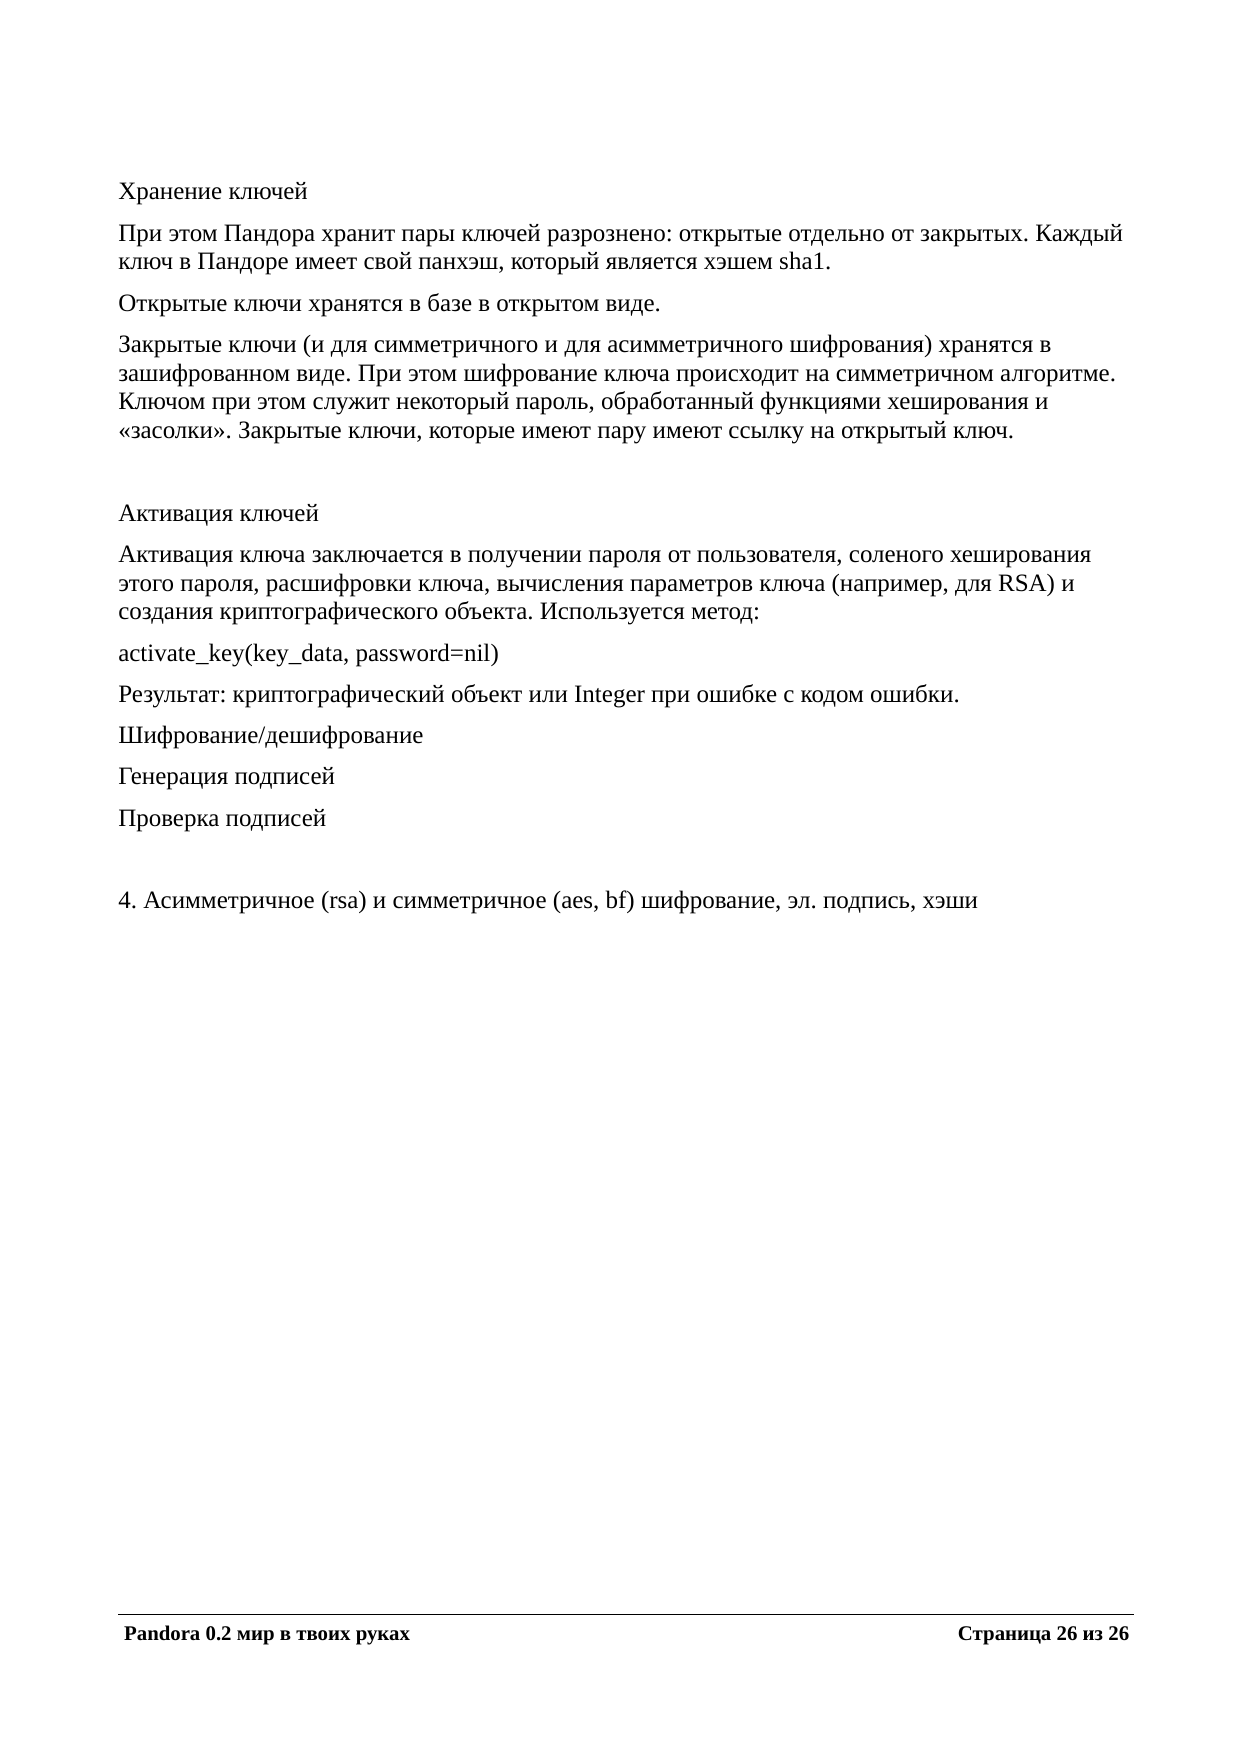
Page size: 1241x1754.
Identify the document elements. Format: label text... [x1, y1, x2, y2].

text Закрытые ключи (и для симметричного и для асимметричного шифрования) хранятся в зашифрованном виде. При этом шифрование ключа происходит на симметричном алгоритме. Ключом при этом служит некоторый пароль, обработанный функциями хеширования и «засолки». Закрытые ключи, которые имеют пару имеют ссылку на открытый ключ. [118, 329, 1134, 444]
text Активация ключей [118, 498, 1134, 526]
text Открытые ключи хранятся в базе в открытом виде. [118, 288, 1134, 316]
text При этом Пандора хранит пары ключей разрознено: открытые отдельно от закрытых. Каждый ключ в Пандоре имеет свой панхэш, который является хэшем sha1. [118, 218, 1134, 275]
text Проверка подписей [118, 803, 1134, 831]
text Результат: криптографический объект или Integer при ошибке с кодом ошибки. [118, 679, 1134, 708]
text Генерация подписей [118, 761, 1134, 790]
text 4. Асимметричное (rsa) и симметричное (aes, bf) шифрование, эл. подпись, хэши [118, 885, 1134, 914]
text Активация ключа заключается в получении пароля от пользователя, соленого хеширования этого пароля, расшифровки ключа, вычисления параметров ключа (например, для RSA) и создания криптографического объекта. Используется метод: [118, 539, 1134, 625]
text Хранение ключей [118, 176, 1134, 205]
text activate_key(key_data, password=nil) [118, 638, 1134, 666]
text Шифрование/дешифрование [118, 720, 1134, 749]
